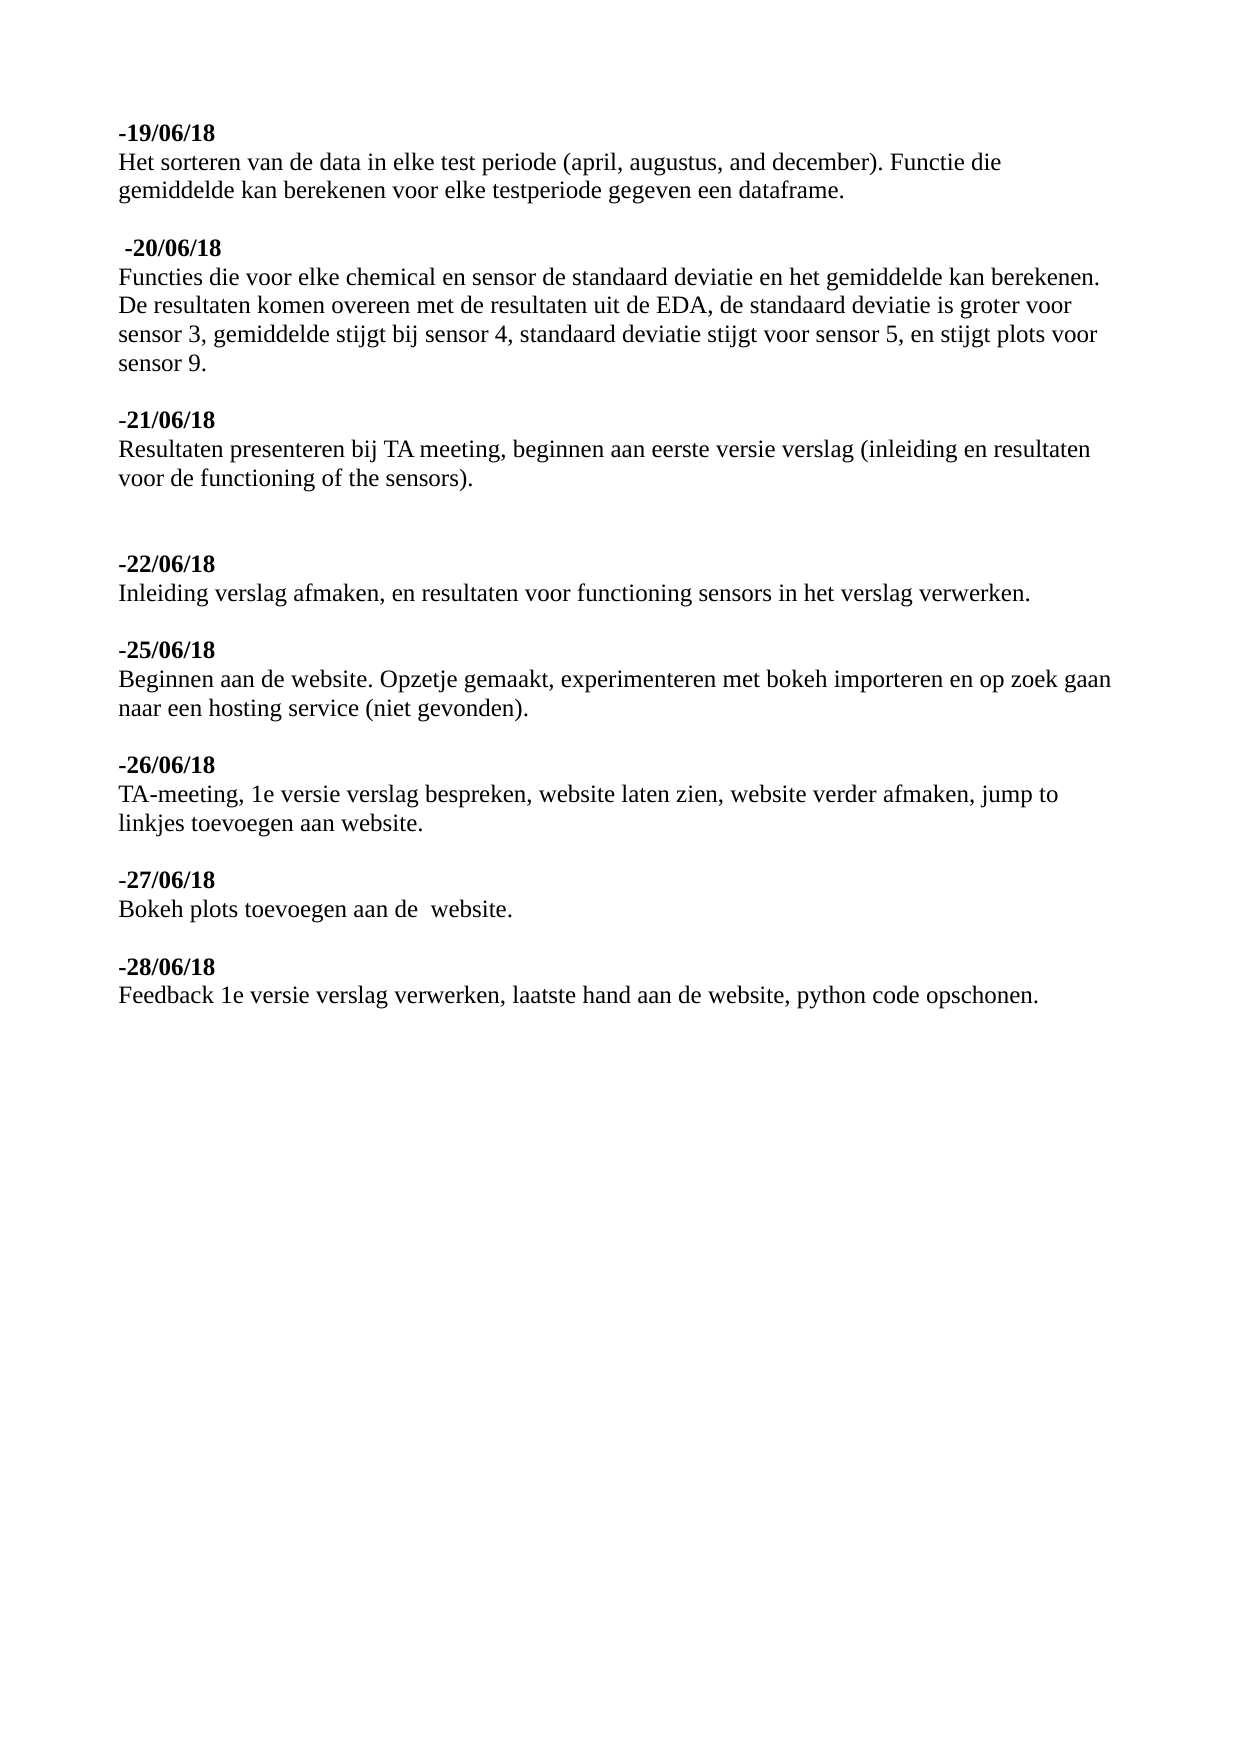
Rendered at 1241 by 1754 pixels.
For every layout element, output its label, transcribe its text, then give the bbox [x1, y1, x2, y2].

text TA-meeting, 1e versie verslag bespreken, website laten zien, website verder afmaken, jump to linkjes toevoegen aan website. [118, 779, 1122, 837]
text -26/06/18 [118, 751, 1122, 779]
text -27/06/18 [118, 866, 1122, 894]
text Bokeh plots toevoegen aan de website. [118, 894, 1122, 923]
text Het sorteren van de data in elke test periode (april, augustus, and december). Functie die gemiddelde kan berekenen voor elke testperiode gegeven een dataframe. [118, 147, 1122, 204]
text -20/06/18 [118, 233, 1122, 262]
text -21/06/18 [118, 406, 1122, 434]
text Feedback 1e versie verslag verwerken, laatste hand aan de website, python code opschonen. [118, 981, 1122, 1009]
text -19/06/18 [118, 118, 1122, 147]
text -25/06/18 [118, 636, 1122, 664]
text Functies die voor elke chemical en sensor de standaard deviatie en het gemiddelde kan berekenen. De resultaten komen overeen met de resultaten uit de EDA, de standaard deviatie is groter voor sensor 3, gemiddelde stijgt bij sensor 4, standaard deviatie stijgt voor sensor 5, en stijgt plots voor sensor 9. [118, 262, 1122, 377]
text Inleiding verslag afmaken, en resultaten voor functioning sensors in het verslag verwerken. [118, 578, 1122, 607]
text Resultaten presenteren bij TA meeting, beginnen aan eerste versie verslag (inleiding en resultaten voor de functioning of the sensors). [118, 434, 1122, 492]
text -22/06/18 [118, 549, 1122, 578]
text -28/06/18 [118, 952, 1122, 981]
text Beginnen aan de website. Opzetje gemaakt, experimenteren met bokeh importeren en op zoek gaan naar een hosting service (niet gevonden). [118, 664, 1122, 722]
